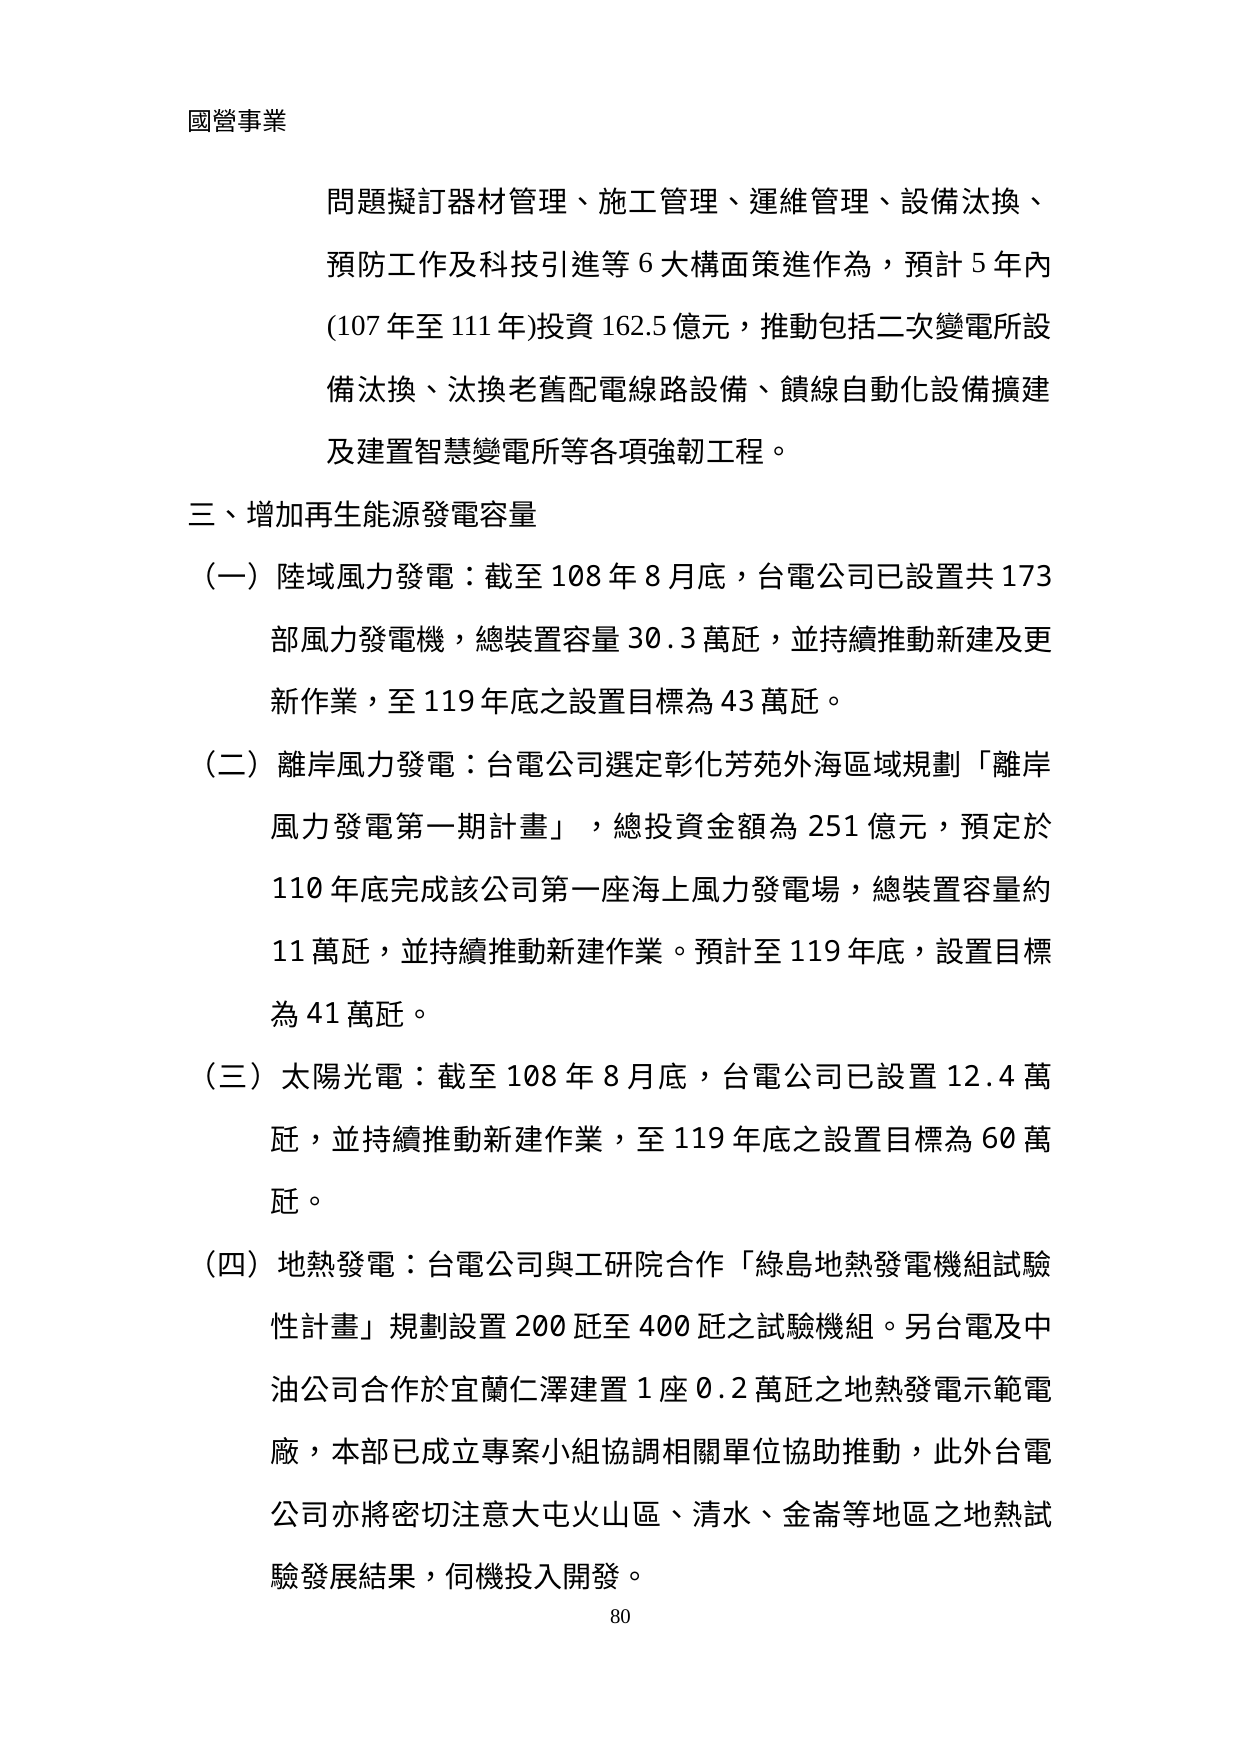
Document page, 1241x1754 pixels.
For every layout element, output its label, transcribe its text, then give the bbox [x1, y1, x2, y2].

text （四）地熱發電：台電公司與工研院合作「綠島地熱發電機組試驗性計畫」規劃設置200瓩至400瓩之試驗機組。另台電及中油公司合作於宜蘭仁澤建置1座0.2萬瓩之地熱發電示範電廠，本部已成立專案小組協調相關單位協助推動，此外台電公司亦將密切注意大屯火山區、清水、金崙等地區之地熱試驗發展結果，伺機投入開發。 [187, 1221, 1053, 1596]
text 三、增加再生能源發電容量 [187, 471, 1053, 533]
text （三）太陽光電：截至108年8月底，台電公司已設置12.4萬瓩，並持續推動新建作業，至119年底之設置目標為60萬瓩。 [187, 1033, 1053, 1221]
list 問題擬訂器材管理、施工管理、運維管理、設備汰換、預防工作及科技引進等6大構面策進作為，預計5年內(107年至111年)投資162.5億元，推動包括二次變電所設備汰換、汰換老舊配電線路設備、饋線自動化設備擴建及建置智慧變電所等各項強韌工程。 [187, 158, 1053, 471]
text （一）陸域風力發電：截至108年8月底，台電公司已設置共173部風力發電機，總裝置容量30.3萬瓩，並持續推動新建及更新作業，至119年底之設置目標為43萬瓩。 [187, 533, 1053, 721]
text （二）離岸風力發電：台電公司選定彰化芳苑外海區域規劃「離岸風力發電第一期計畫」，總投資金額為251億元，預定於110年底完成該公司第一座海上風力發電場，總裝置容量約11萬瓩，並持續推動新建作業。預計至119年底，設置目標為41萬瓩。 [187, 721, 1053, 1033]
